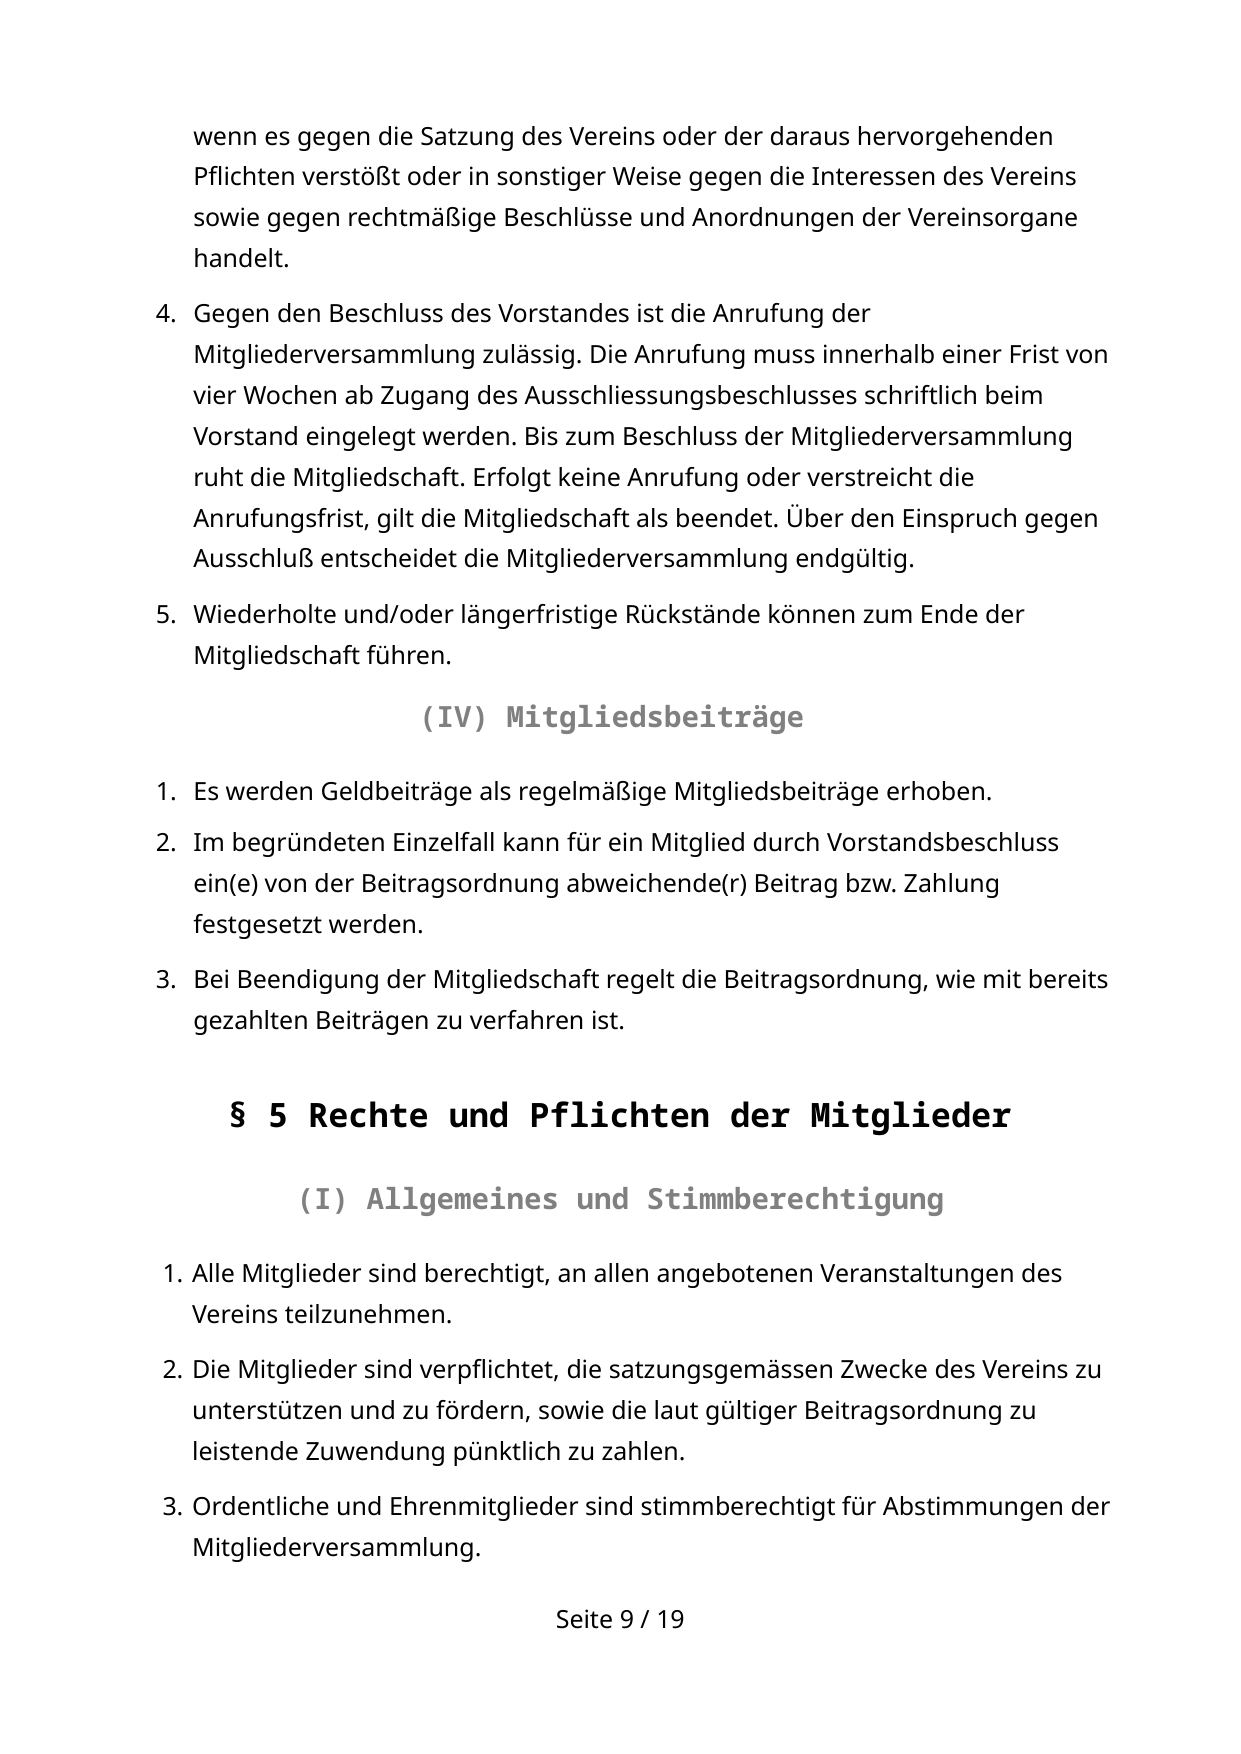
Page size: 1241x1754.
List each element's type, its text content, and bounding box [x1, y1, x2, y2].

list Im begründeten Einzelfall kann für ein Mitglied durch Vorstandsbeschluss ein(e) von der Beitragsordnung abweichende(r) Beitrag bzw. Zahlung festgesetzt werden. [156, 825, 1122, 940]
list Bei Beendigung der Mitgliedschaft regelt die Beitragsordnung, wie mit bereits gezahlten Beiträgen zu verfahren ist. [156, 962, 1122, 1037]
list Die Mitglieder sind verpflichtet, die satzungsgemässen Zwecke des Vereins zu unterstützen und zu fördern, sowie die laut gültiger Beitragsordnung zu leistende Zuwendung pünktlich zu zahlen. [162, 1352, 1122, 1467]
list Wiederholte und/oder längerfristige Rückstände können zum Ende der Mitgliedschaft führen. [156, 596, 1122, 671]
list Gegen den Beschluss des Vorstandes ist die Anrufung der Mitgliederversammlung zulässig. Die Anrufung muss innerhalb einer Frist von vier Wochen ab Zugang des Ausschliessungsbeschlusses schriftlich beim Vorstand eingelegt werden. Bis zum Beschluss der Mitgliederversammlung ruht die Mitgliedschaft. Erfolgt keine Anrufung oder verstreicht die Anrufungsfrist, gilt die Mitgliedschaft als beendet. Über den Einspruch gegen Ausschluß entscheidet die Mitgliederversammlung endgültig. [156, 296, 1122, 575]
subtitle § 5 Rechte und Pflichten der Mitglieder [118, 1091, 1122, 1137]
subtitle (IV) Mitgliedsbeiträge [118, 696, 1122, 736]
list Alle Mitglieder sind berechtigt, an allen angebotenen Veranstaltungen des Vereins teilzunehmen. [162, 1256, 1122, 1330]
list wenn es gegen die Satzung des Vereins oder der daraus hervorgehenden Pflichten verstößt oder in sonstiger Weise gegen die Interessen des Vereins sowie gegen rechtmäßige Beschlüsse und Anordnungen der Vereinsorgane handelt. [156, 118, 1122, 275]
subtitle (I) Allgemeines und Stimmberechtigung [118, 1178, 1122, 1218]
list Ordentliche und Ehrenmitglieder sind stimmberechtigt für Abstimmungen der Mitgliederversammlung. [162, 1489, 1122, 1564]
list Es werden Geldbeiträge als regelmäßige Mitgliedsbeiträge erhoben. [156, 774, 1122, 808]
